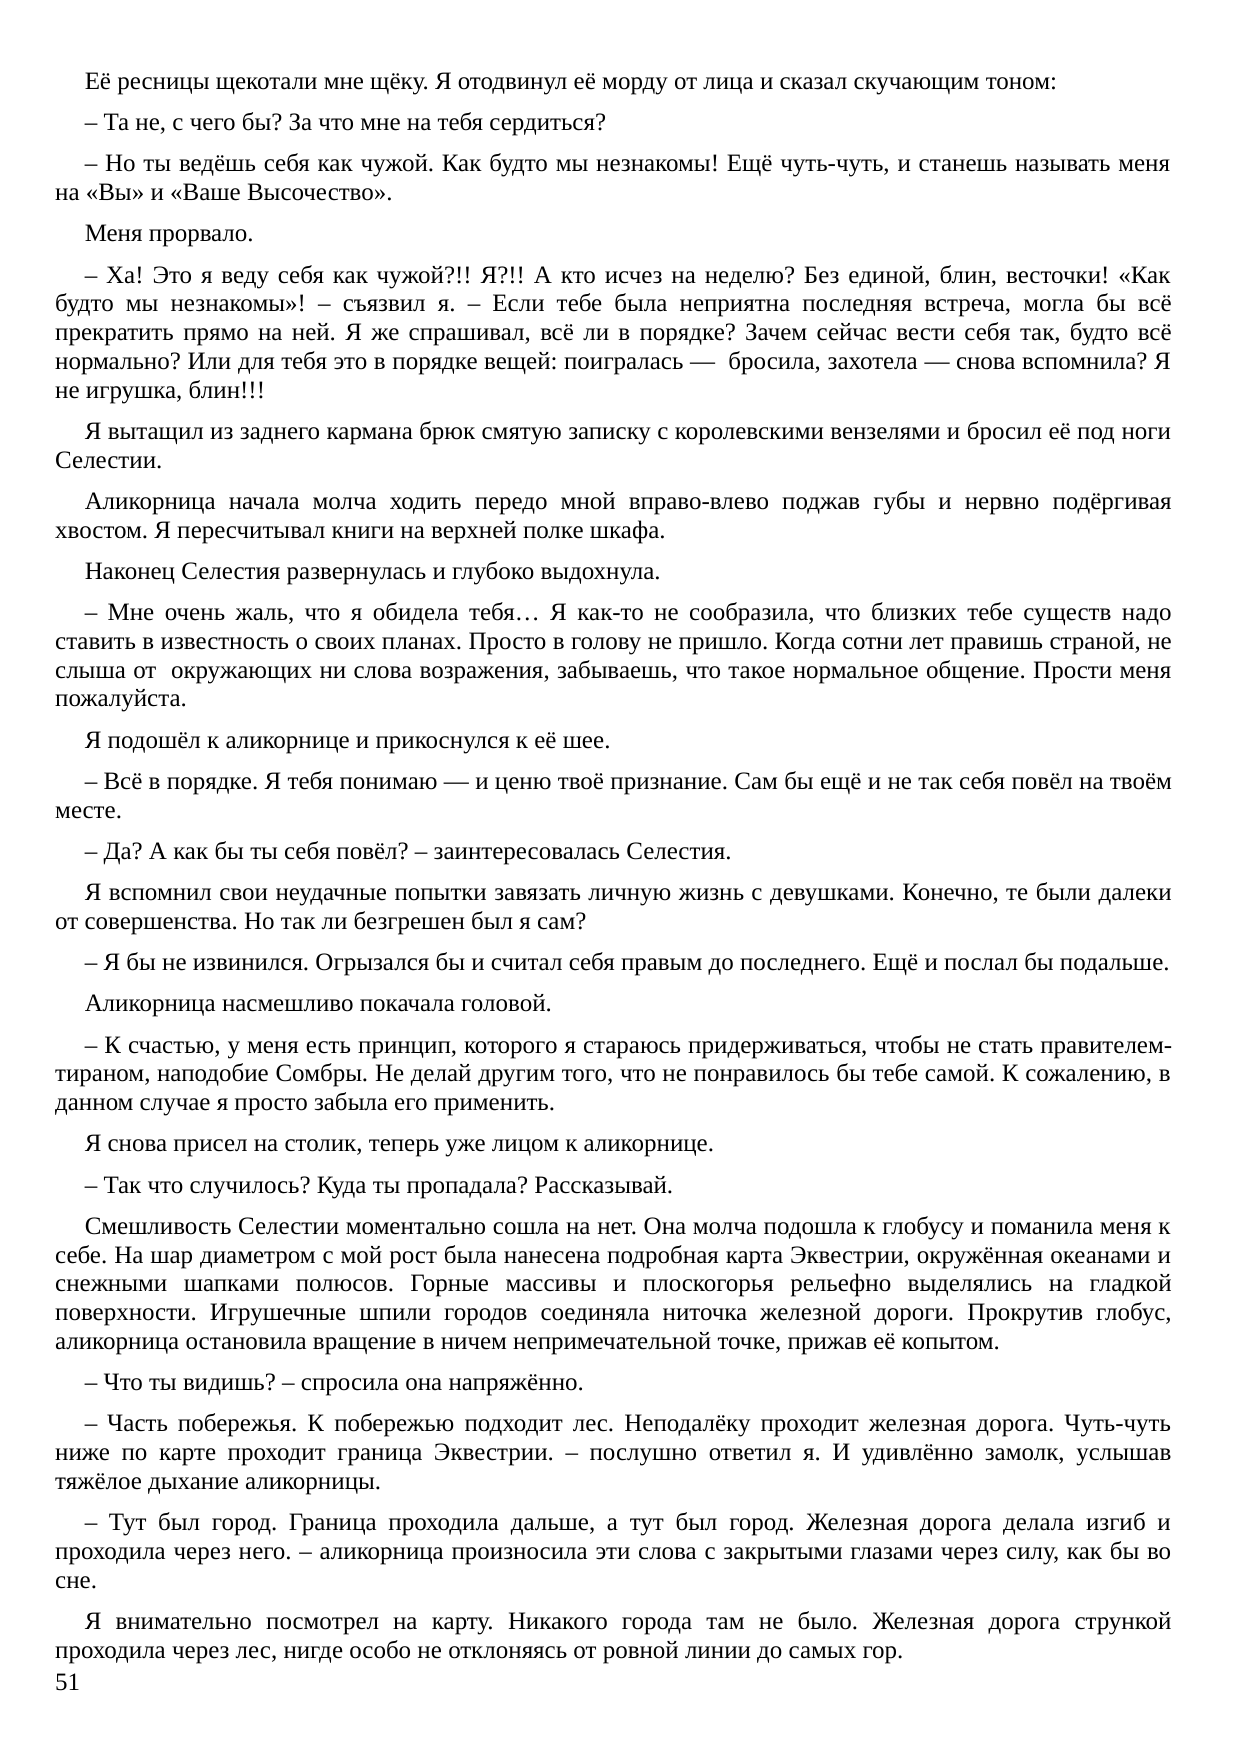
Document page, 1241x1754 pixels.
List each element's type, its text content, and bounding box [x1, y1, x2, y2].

text – Так что случилось? Куда ты пропадала? Рассказывай. [55, 1170, 1173, 1198]
text – Я бы не извинился. Огрызался бы и считал себя правым до последнего. Ещё и послал бы подальше. [55, 947, 1173, 976]
text Я внимательно посмотрел на карту. Никакого города там не было. Железная дорога стрункой проходила через лес, нигде особо не отклоняясь от ровной линии до самых гор. [55, 1606, 1173, 1663]
text Смешливость Селестии моментально сошла на нет. Она молча подошла к глобусу и поманила меня к себе. На шар диаметром с мой рост была нанесена подробная карта Эквестрии, окружённая океанами и снежными шапками полюсов. Горные массивы и плоскогорья рельефно выделялись на гладкой поверхности. Игрушечные шпили городов соединяла ниточка железной дороги. Прокрутив глобус, аликорница остановила вращение в ничем непримечательной точке, прижав её копытом. [55, 1211, 1173, 1355]
text Я снова присел на столик, теперь уже лицом к аликорнице. [55, 1128, 1173, 1157]
text – Тут был город. Граница проходила дальше, а тут был город. Железная дорога делала изгиб и проходила через него. – аликорница произносила эти слова с закрытыми глазами через силу, как бы во сне. [55, 1507, 1173, 1593]
text – Мне очень жаль, что я обидела тебя… Я как-то не сообразила, что близких тебе существ надо ставить в известность о своих планах. Просто в голову не пришло. Когда сотни лет правишь страной, не слыша от окружающих ни слова возражения, забываешь, что такое нормальное общение. Прости меня пожалуйста. [55, 597, 1173, 712]
text – Часть побережья. К побережью подходит лес. Неподалёку проходит железная дорога. Чуть-чуть ниже по карте проходит граница Эквестрии. – послушно ответил я. И удивлённо замолк, услышав тяжёлое дыхание аликорницы. [55, 1408, 1173, 1495]
text Наконец Селестия развернулась и глубоко выдохнула. [55, 556, 1173, 585]
text – Да? А как бы ты себя повёл? – заинтересовалась Селестия. [55, 836, 1173, 865]
text Меня прорвало. [55, 218, 1173, 247]
text – Ха! Это я веду себя как чужой?!! Я?!! А кто исчез на неделю? Без единой, блин, весточки! «Как будто мы незнакомы»! – съязвил я. – Если тебе была неприятна последняя встреча, могла бы всё прекратить прямо на ней. Я же спрашивал, всё ли в порядке? Зачем сейчас вести себя так, будто всё нормально? Или для тебя это в порядке вещей: поигралась — бросила, захотела — снова вспомнила? Я не игрушка, блин!!! [55, 260, 1173, 403]
text – Но ты ведёшь себя как чужой. Как будто мы незнакомы! Ещё чуть-чуть, и станешь называть меня на «Вы» и «Ваше Высочество». [55, 148, 1173, 206]
text – Всё в порядке. Я тебя понимаю — и ценю твоё признание. Сам бы ещё и не так себя повёл на твоём месте. [55, 766, 1173, 823]
text Её ресницы щекотали мне щёку. Я отодвинул её морду от лица и сказал скучающим тоном: [55, 66, 1173, 95]
text Аликорница начала молча ходить передо мной вправо-влево поджав губы и нервно подёргивая хвостом. Я пересчитывал книги на верхней полке шкафа. [55, 486, 1173, 543]
text – К счастью, у меня есть принцип, которого я стараюсь придерживаться, чтобы не стать правителем-тираном, наподобие Сомбры. Не делай другим того, что не понравилось бы тебе самой. К сожалению, в данном случае я просто забыла его применить. [55, 1030, 1173, 1116]
text – Что ты видишь? – спросила она напряжённо. [55, 1367, 1173, 1396]
text – Та не, с чего бы? За что мне на тебя сердиться? [55, 107, 1173, 136]
text Аликорница насмешливо покачала головой. [55, 988, 1173, 1017]
text Я подошёл к аликорнице и прикоснулся к её шее. [55, 725, 1173, 753]
text Я вытащил из заднего кармана брюк смятую записку с королевскими вензелями и бросил её под ноги Селестии. [55, 416, 1173, 473]
text Я вспомнил свои неудачные попытки завязать личную жизнь с девушками. Конечно, те были далеки от совершенства. Но так ли безгрешен был я сам? [55, 877, 1173, 935]
